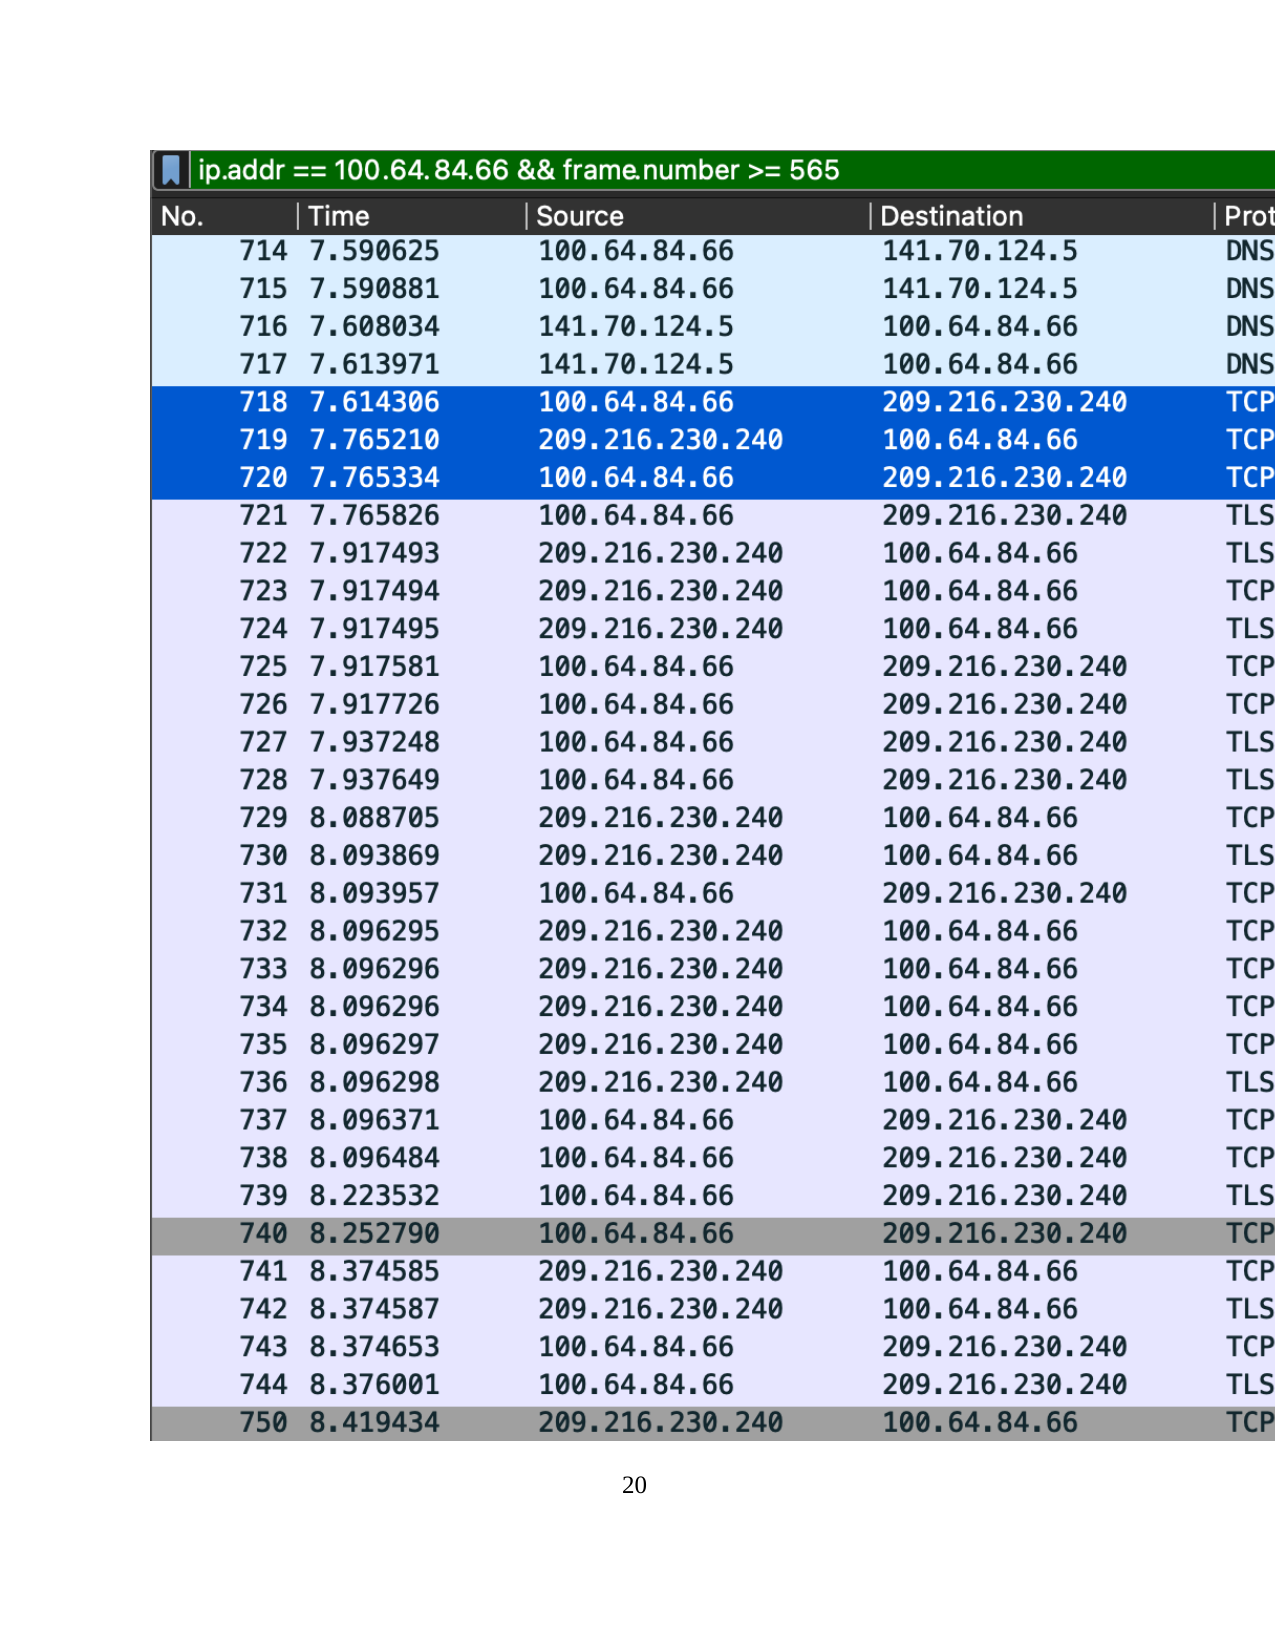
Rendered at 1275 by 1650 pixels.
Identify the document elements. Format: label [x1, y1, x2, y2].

picture [150, 150, 1275, 1441]
